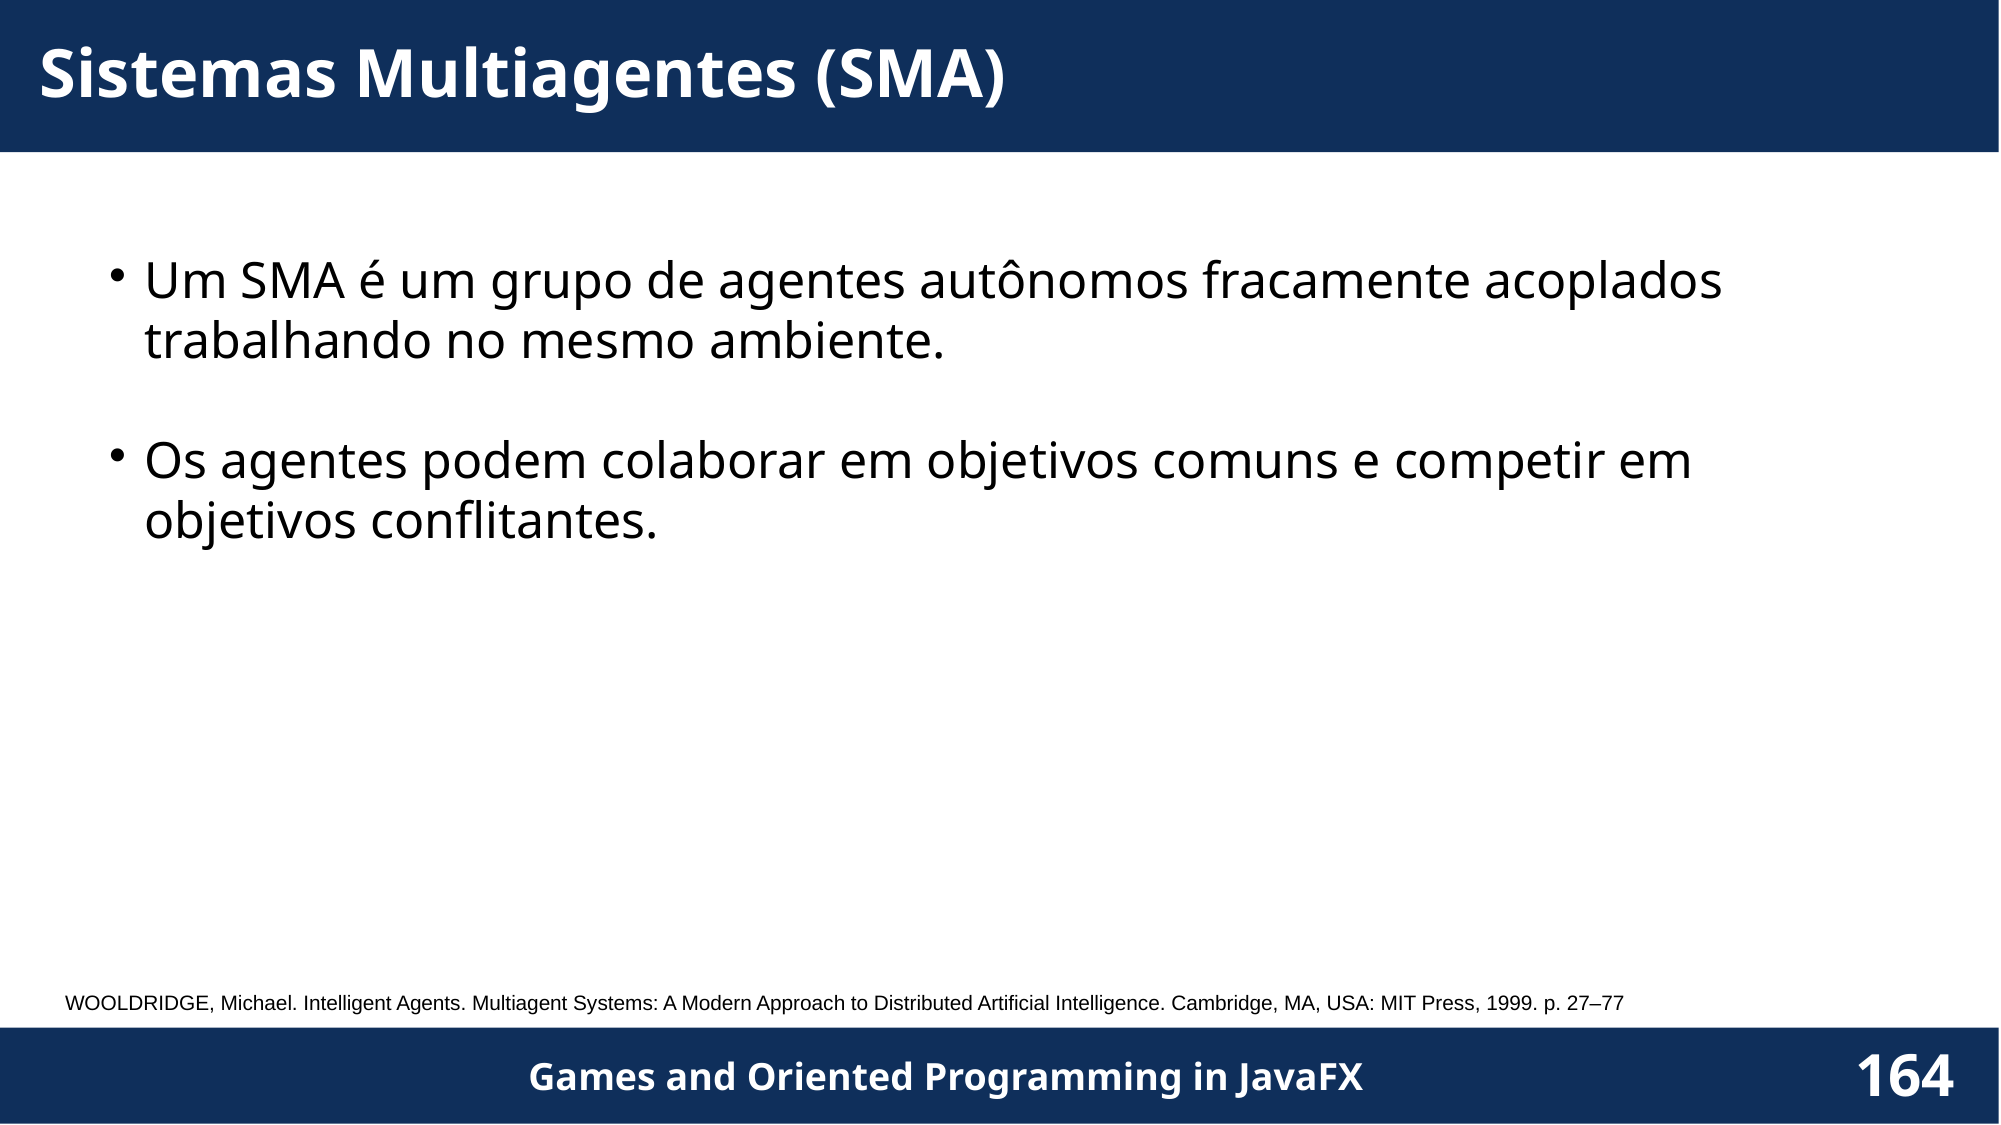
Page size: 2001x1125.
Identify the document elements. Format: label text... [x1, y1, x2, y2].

text_box WOOLDRIDGE, Michael. Intelligent Agents. Multiagent Systems: A Modern Approach to Distributed Artificial Intelligence. Cambridge, MA, USA: MIT Press, 1999. p. 27–77 [50, 982, 1969, 1023]
text_box Um SMA é um grupo de agentes autônomos fracamente acoplados trabalhando no mesmo ambiente. Os agentes podem colaborar em objetivos comuns e competir em objetivos conflitantes. [94, 181, 1819, 557]
text_box Sistemas Multiagentes (SMA) [25, 23, 1999, 119]
